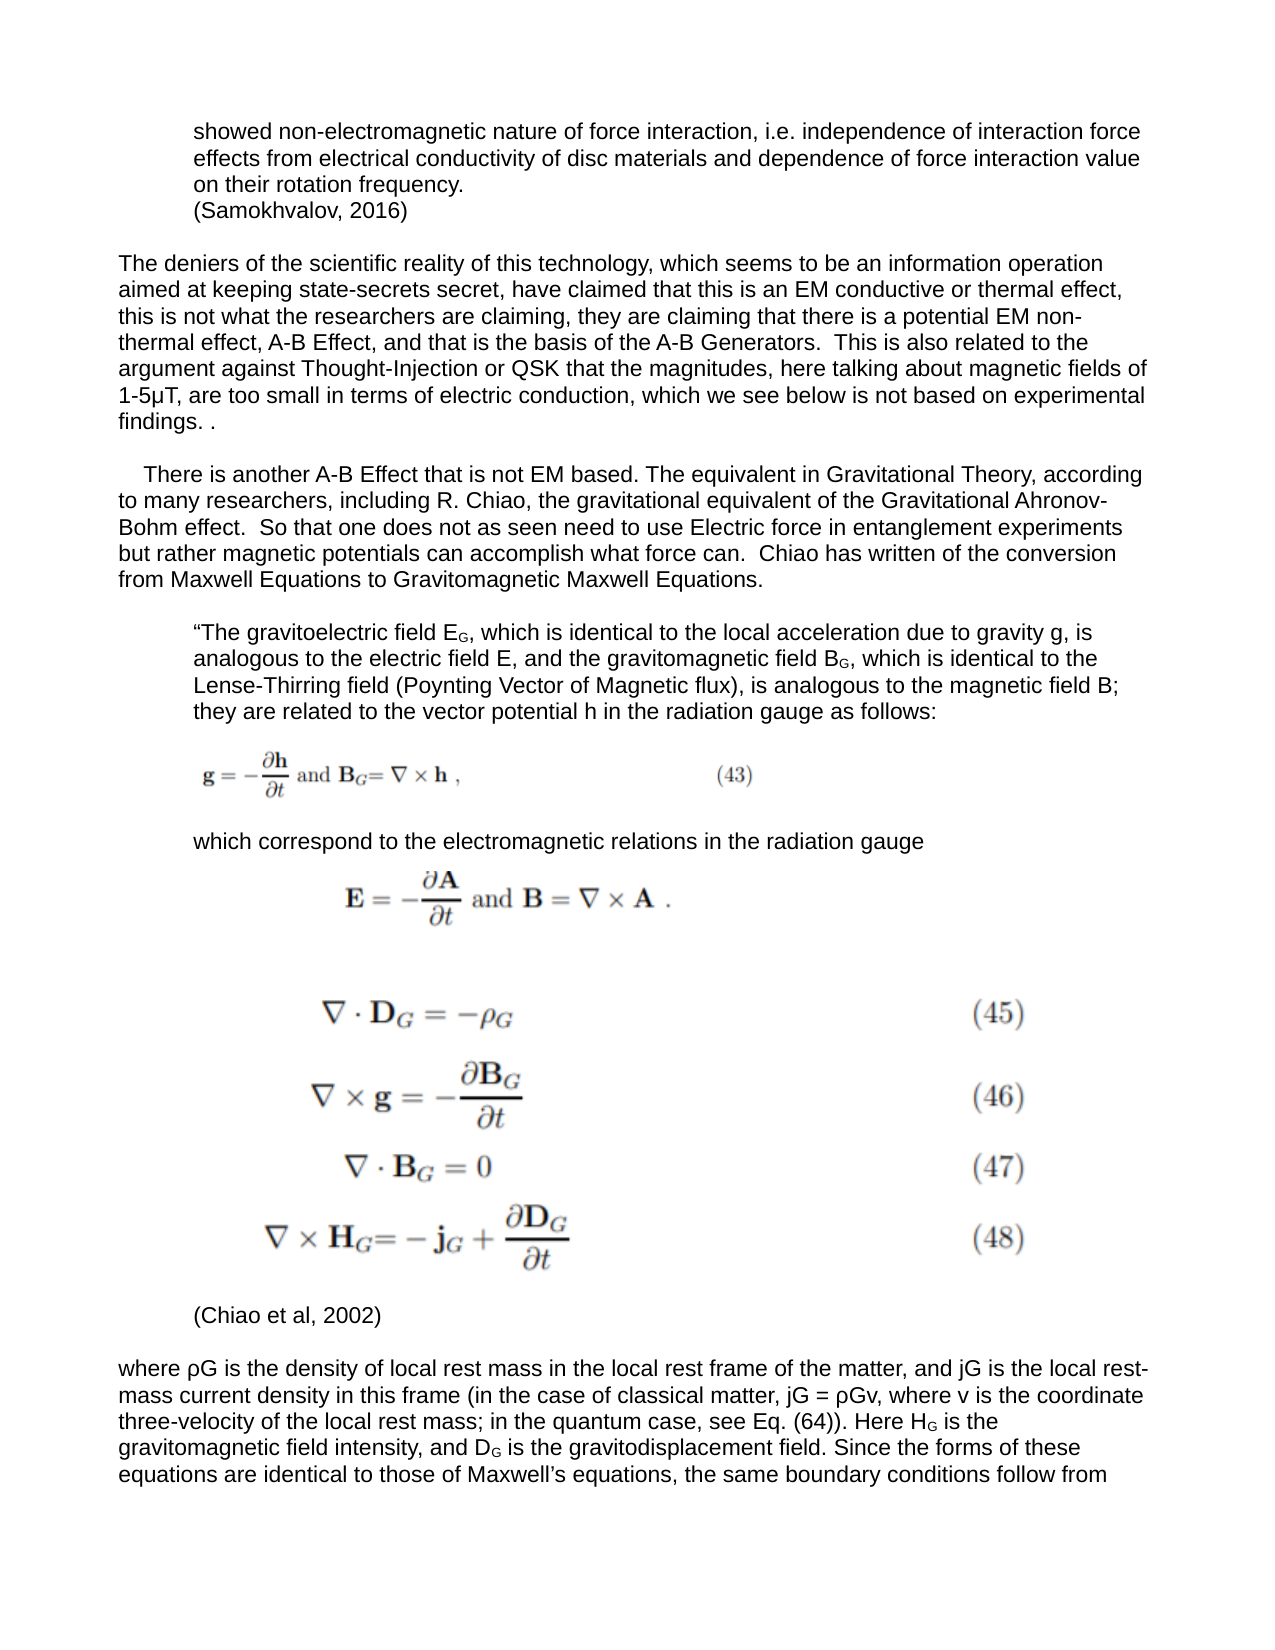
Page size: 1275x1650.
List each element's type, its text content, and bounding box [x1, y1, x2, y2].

picture [327, 871, 673, 938]
picture [190, 743, 762, 802]
text which correspond to the electromagnetic relations in the radiation gauge [193, 828, 1157, 854]
text There is another A-B Effect that is not EM based. The equivalent in Gravitational Theory, according to many researchers, including R. Chiao, the gravitational equivalent of the Gravitational Ahronov-Bohm effect. So that one does not as seen need to use Electric force in entanglement experiments but rather magnetic potentials can accomplish what force can. Chiao has written of the conversion from Maxwell Equations to Gravitomagnetic Maxwell Equations. [118, 461, 1157, 592]
picture [224, 963, 1051, 1277]
text The deniers of the scientific reality of this technology, which seems to be an information operation aimed at keeping state-secrets secret, have claimed that this is an EM conductive or thermal effect, this is not what the researchers are claiming, they are claiming that there is a potential EM non-thermal effect, A-B Effect, and that is the basis of the A-B Generators. This is also related to the argument against Thought-Injection or QSK that the magnitudes, here talking about magnetic fields of 1-5μT, are too small in terms of electric conduction, which we see below is not based on experimental findings. . [118, 250, 1157, 434]
text (Chiao et al, 2002) [193, 1302, 1157, 1329]
text showed non-electromagnetic nature of force interaction, i.e. independence of interaction force effects from electrical conductivity of disc materials and dependence of force interaction value on their rotation frequency. [193, 118, 1157, 197]
text where ρG is the density of local rest mass in the local rest frame of the matter, and jG is the local rest-mass current density in this frame (in the case of classical matter, jG = ρGv, where v is the coordinate three-velocity of the local rest mass; in the quantum case, see Eq. (64)). Here HG is the gravitomagnetic field intensity, and DG is the gravitodisplacement field. Since the forms of these equations are identical to those of Maxwell’s equations, the same boundary conditions follow from [118, 1355, 1157, 1487]
text (Samokhvalov, 2016) [193, 197, 1157, 223]
text “The gravitoelectric field EG, which is identical to the local acceleration due to gravity g, is analogous to the electric field E, and the gravitomagnetic field BG, which is identical to the Lense-Thirring field (Poynting Vector of Magnetic flux), is analogous to the magnetic field B; they are related to the vector potential h in the radiation gauge as follows: [193, 619, 1157, 724]
